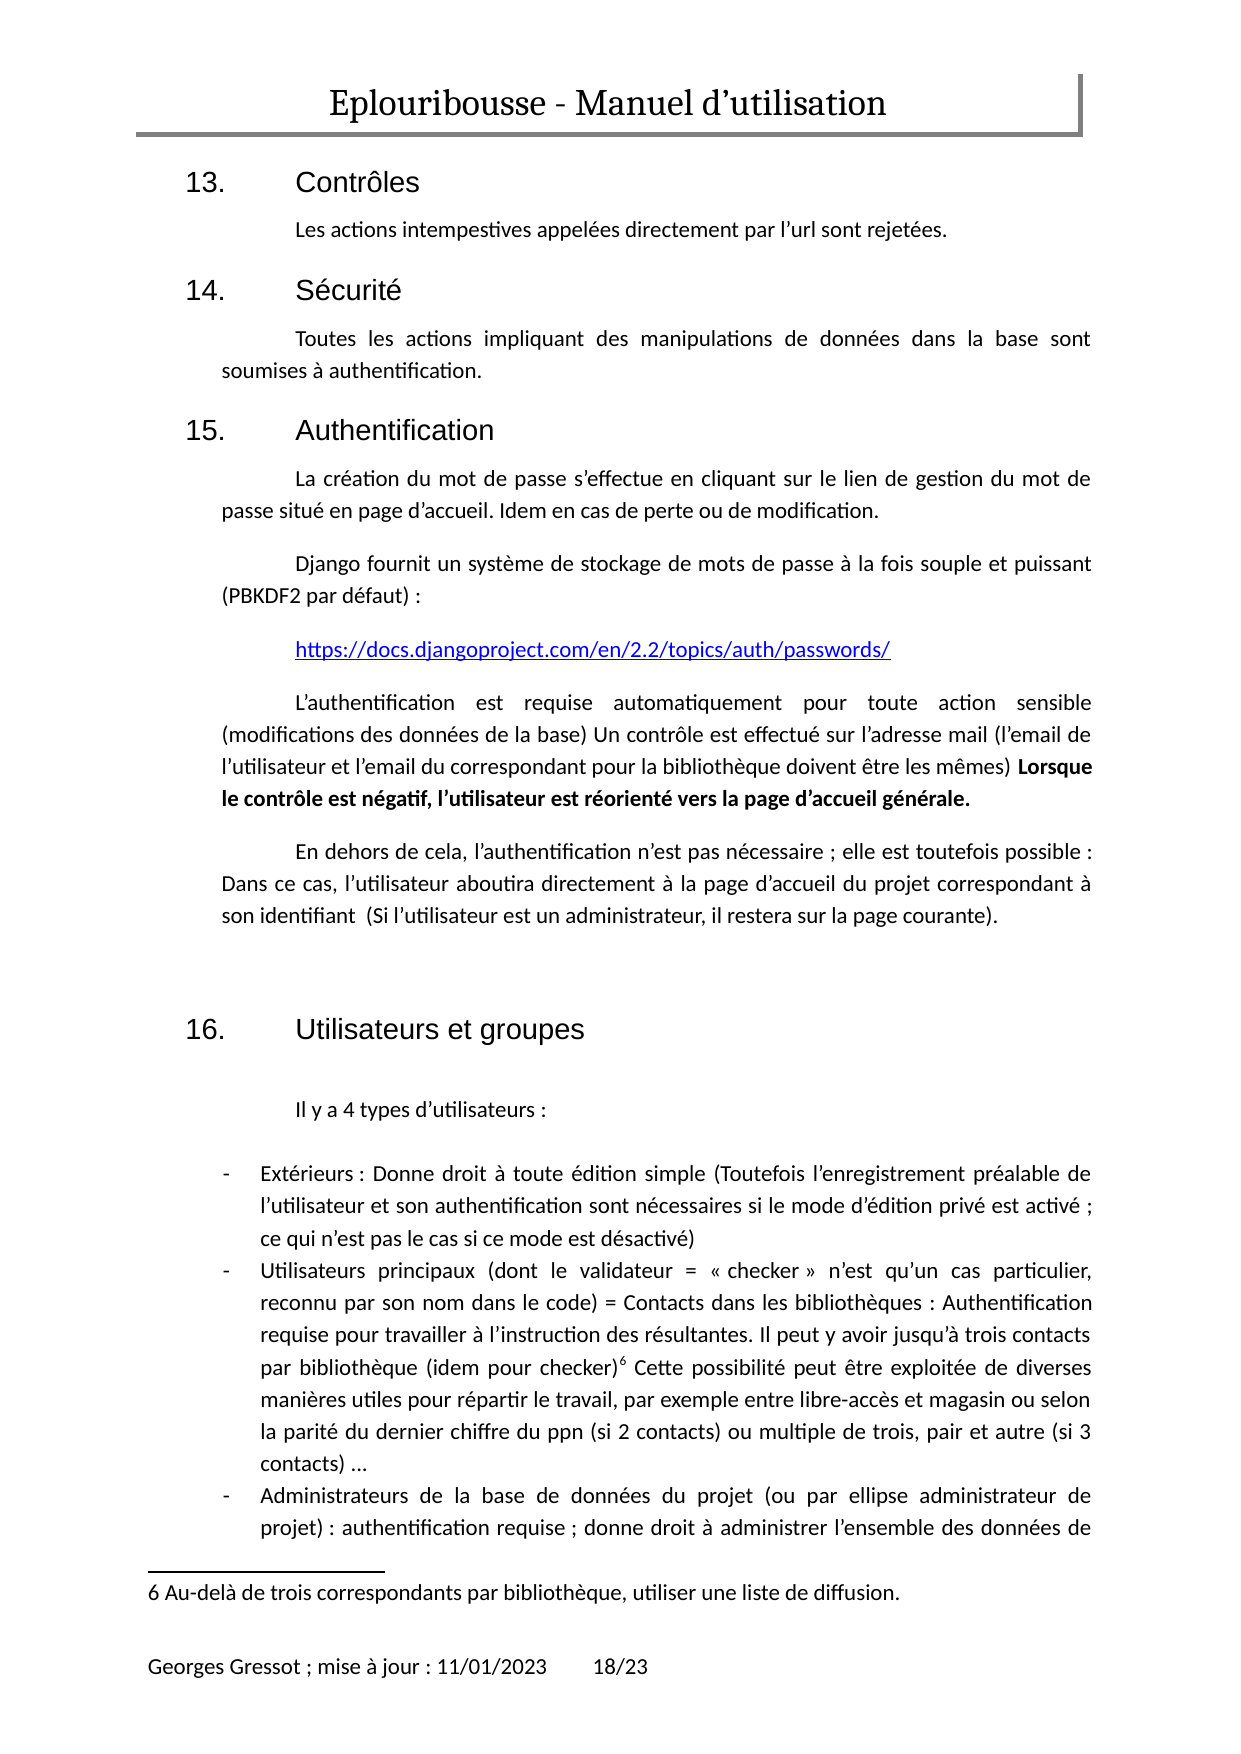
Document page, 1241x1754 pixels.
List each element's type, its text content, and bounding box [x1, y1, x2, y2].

text Les actions intempestives appelées directement par l’url sont rejetées. [221, 216, 1093, 244]
text https://docs.djangoproject.com/en/2.2/topics/auth/passwords/ [221, 635, 1093, 663]
list Extérieurs : Donne droit à toute édition simple (Toutefois l’enregistrement préalable de l’utilisateur et son authentification sont nécessaires si le mode d’édition privé est activé ; ce qui n’est pas le cas si ce mode est désactivé) [223, 1159, 1093, 1252]
text Toutes les actions impliquant des manipulations de données dans la base sont soumises à authentification. [221, 324, 1093, 384]
list Utilisateurs principaux (dont le validateur = « checker » n’est qu’un cas particulier, reconnu par son nom dans le code) = Contacts dans les bibliothèques : Authentification requise pour travailler à l’instruction des résultantes. Il peut y avoir jusqu’à trois contacts par bibliothèque (idem pour checker) Cette possibilité peut être exploitée de diverses manières utiles pour répartir le travail, par exemple entre libre-accès et magasin ou selon la parité du dernier chiffre du ppn (si 2 contacts) ou multiple de trois, pair et autre (si 3 contacts) ... [223, 1256, 1093, 1477]
subtitle Utilisateurs et groupes [185, 1012, 1093, 1045]
list Administrateurs de la base de données du projet (ou par ellipse administrateur de projet) : authentification requise ; donne droit à administrer l’ensemble des données de [223, 1481, 1093, 1542]
subtitle Sécurité [185, 273, 1093, 306]
list Au-delà de trois correspondants par bibliothèque, utiliser une liste de diffusion. [148, 1578, 1093, 1606]
text En dehors de cela, l’authentification n’est pas nécessaire ; elle est toutefois possible : Dans ce cas, l’utilisateur aboutira directement à la page d’accueil du projet correspondant à son identifiant (Si l’utilisateur est un administrateur, il restera sur la page courante). [221, 837, 1093, 930]
list Il y a 4 types d’utilisateurs : [295, 1095, 1093, 1123]
subtitle Authentification [185, 413, 1093, 447]
text L’authentification est requise automatiquement pour toute action sensible (modifications des données de la base) Un contrôle est effectué sur l’adresse mail (l’email de l’utilisateur et l’email du correspondant pour la bibliothèque doivent être les mêmes) Lorsque le contrôle est négatif, l’utilisateur est réorienté vers la page d’accueil générale. [221, 688, 1093, 812]
text Django fournit un système de stockage de mots de passe à la fois souple et puissant (PBKDF2 par défaut) : [221, 549, 1093, 610]
text La création du mot de passe s’effectue en cliquant sur le lien de gestion du mot de passe situé en page d’accueil. Idem en cas de perte ou de modification. [221, 464, 1093, 524]
subtitle Contrôles [185, 164, 1093, 198]
